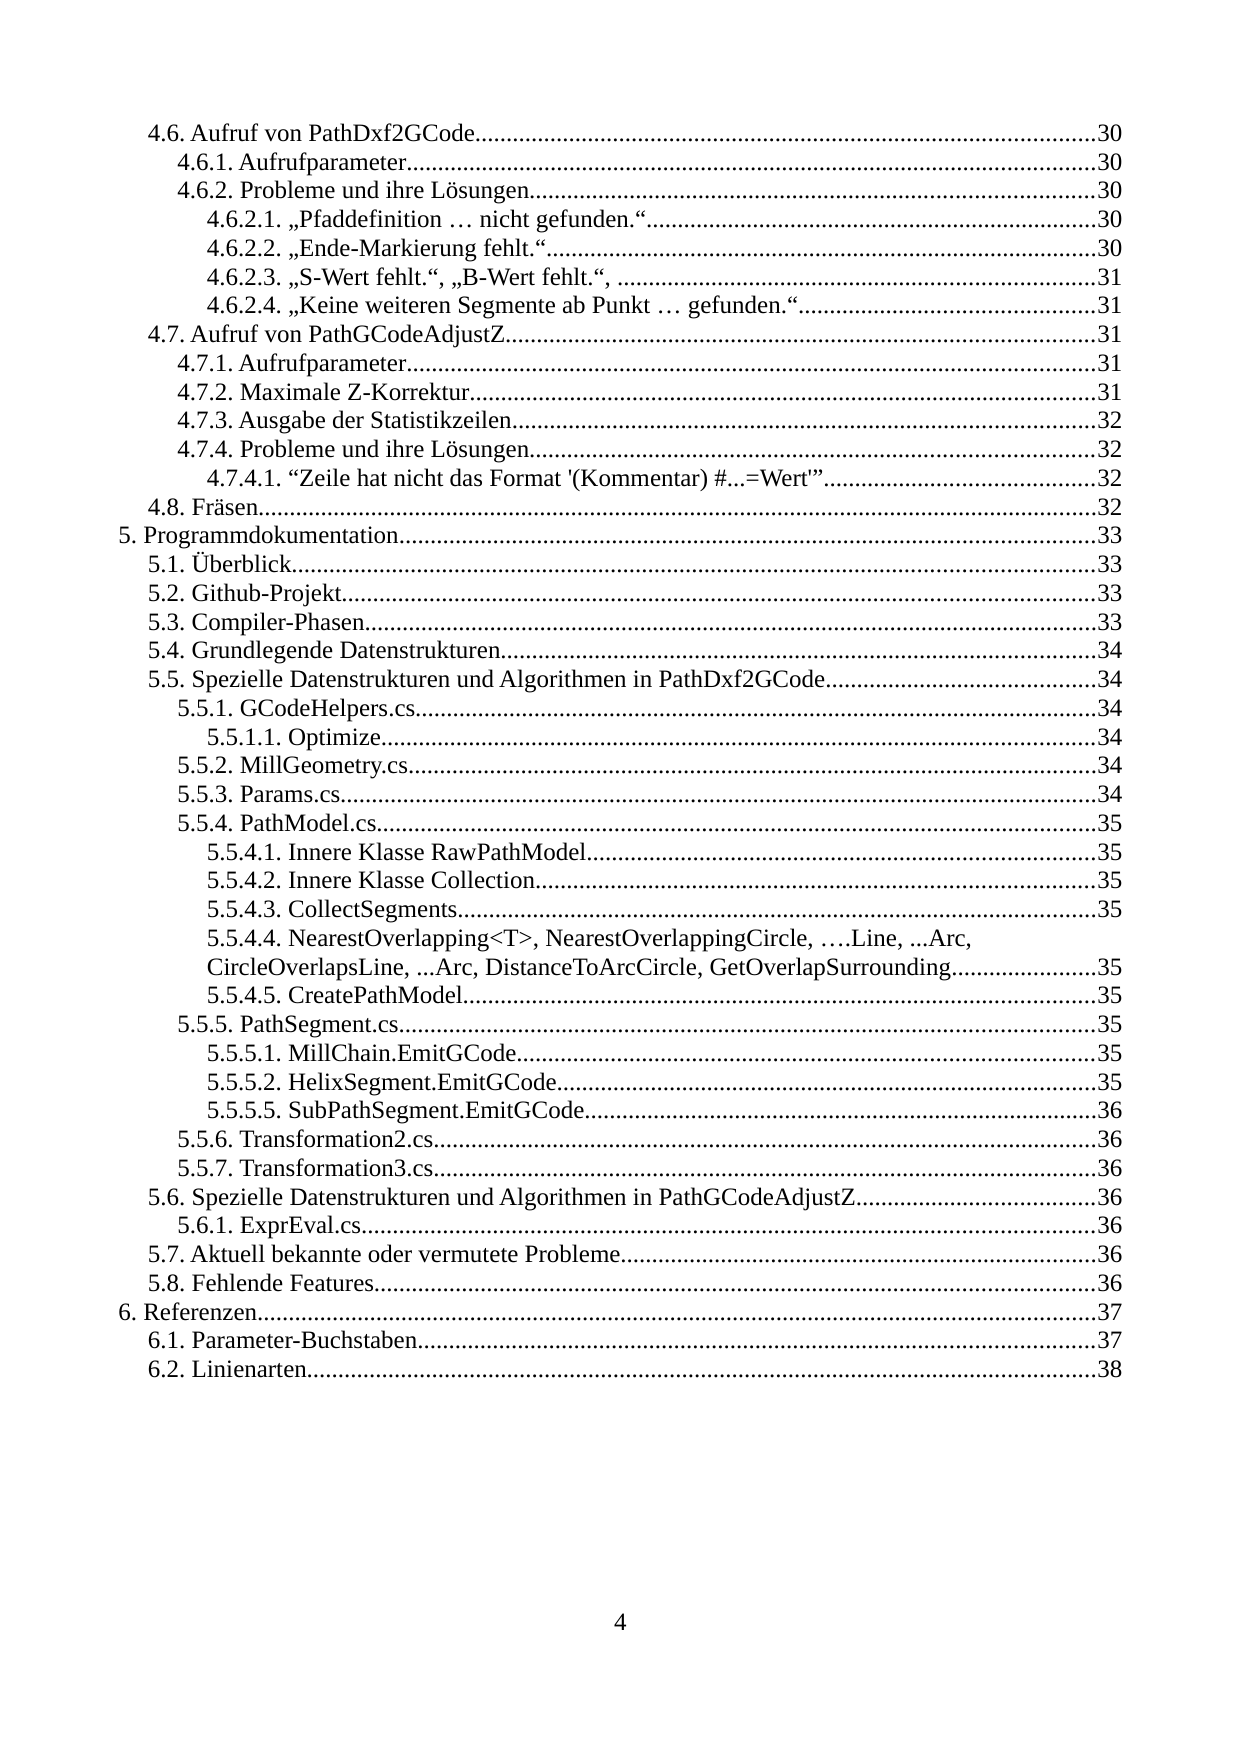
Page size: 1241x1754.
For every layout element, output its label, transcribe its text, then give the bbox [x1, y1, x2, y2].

text 5.5.4.3. CollectSegments 35 [207, 894, 1122, 923]
text 5.1. Überblick 33 [148, 549, 1122, 578]
text 4.7.3. Ausgabe der Statistikzeilen 32 [177, 406, 1122, 434]
text 5.6.1. ExprEval.cs 36 [177, 1211, 1122, 1239]
text 4.6.2.1. „Pfaddefinition … nicht gefunden.“ 30 [207, 204, 1122, 233]
text 6.1. Parameter-Buchstaben 37 [148, 1326, 1122, 1354]
text 5.5.5.1. MillChain.EmitGCode 35 [207, 1038, 1122, 1067]
text 4.6.2.2. „Ende-Markierung fehlt.“ 30 [207, 233, 1122, 262]
text 5.5.1. GCodeHelpers.cs 34 [177, 693, 1122, 722]
text 5.6. Spezielle Datenstrukturen und Algorithmen in PathGCodeAdjustZ 36 [148, 1182, 1122, 1211]
text 4.7.1. Aufrufparameter 31 [177, 348, 1122, 377]
text 5.5.2. MillGeometry.cs 34 [177, 751, 1122, 779]
text 5.5.3. Params.cs 34 [177, 779, 1122, 808]
text 6.2. Linienarten 38 [148, 1354, 1122, 1383]
text 5.5.4.1. Innere Klasse RawPathModel 35 [207, 837, 1122, 866]
text 4.6.1. Aufrufparameter 30 [177, 147, 1122, 176]
text 5.4. Grundlegende Datenstrukturen 34 [148, 636, 1122, 664]
text 4.7. Aufruf von PathGCodeAdjustZ 31 [148, 319, 1122, 348]
text 5.5.4. PathModel.cs 35 [177, 808, 1122, 837]
text 5.8. Fehlende Features 36 [148, 1268, 1122, 1297]
text 5.5.6. Transformation2.cs 36 [177, 1124, 1122, 1153]
text 4.7.4.1. “Zeile hat nicht das Format '(Kommentar) #...=Wert'” 32 [207, 463, 1122, 492]
text 4.7.4. Probleme und ihre Lösungen 32 [177, 434, 1122, 463]
text 4.7.2. Maximale Z-Korrektur 31 [177, 377, 1122, 406]
text 5.5.4.5. CreatePathModel 35 [207, 981, 1122, 1009]
text 5.3. Compiler-Phasen 33 [148, 607, 1122, 636]
text 5.5.7. Transformation3.cs 36 [177, 1153, 1122, 1182]
text 5.7. Aktuell bekannte oder vermutete Probleme 36 [148, 1239, 1122, 1268]
text 5.5. Spezielle Datenstrukturen und Algorithmen in PathDxf2GCode 34 [148, 664, 1122, 693]
text 5.5.4.2. Innere Klasse Collection 35 [207, 866, 1122, 894]
text 4.6.2. Probleme und ihre Lösungen 30 [177, 176, 1122, 204]
text 4.8. Fräsen 32 [148, 492, 1122, 521]
text 5.5.5.2. HelixSegment.EmitGCode 35 [207, 1067, 1122, 1096]
text 5.2. Github-Projekt 33 [148, 578, 1122, 607]
text 5. Programmdokumentation 33 [118, 521, 1122, 549]
text 5.5.5. PathSegment.cs 35 [177, 1009, 1122, 1038]
text 4.6.2.4. „Keine weiteren Segmente ab Punkt … gefunden.“ 31 [207, 291, 1122, 319]
text 5.5.5.5. SubPathSegment.EmitGCode 36 [207, 1096, 1122, 1124]
text 4.6. Aufruf von PathDxf2GCode 30 [148, 118, 1122, 147]
text 4.6.2.3. „S-Wert fehlt.“, „B-Wert fehlt.“, ... 31 [207, 262, 1122, 291]
text 5.5.1.1. Optimize 34 [207, 722, 1122, 751]
text 6. Referenzen 37 [118, 1297, 1122, 1326]
text 5.5.4.4. NearestOverlapping<T>, NearestOverlappingCircle, ….Line, ...Arc, CircleOverlapsLine, ...Arc, DistanceToArcCircle, GetOverlapSurrounding 35 [207, 923, 1122, 981]
